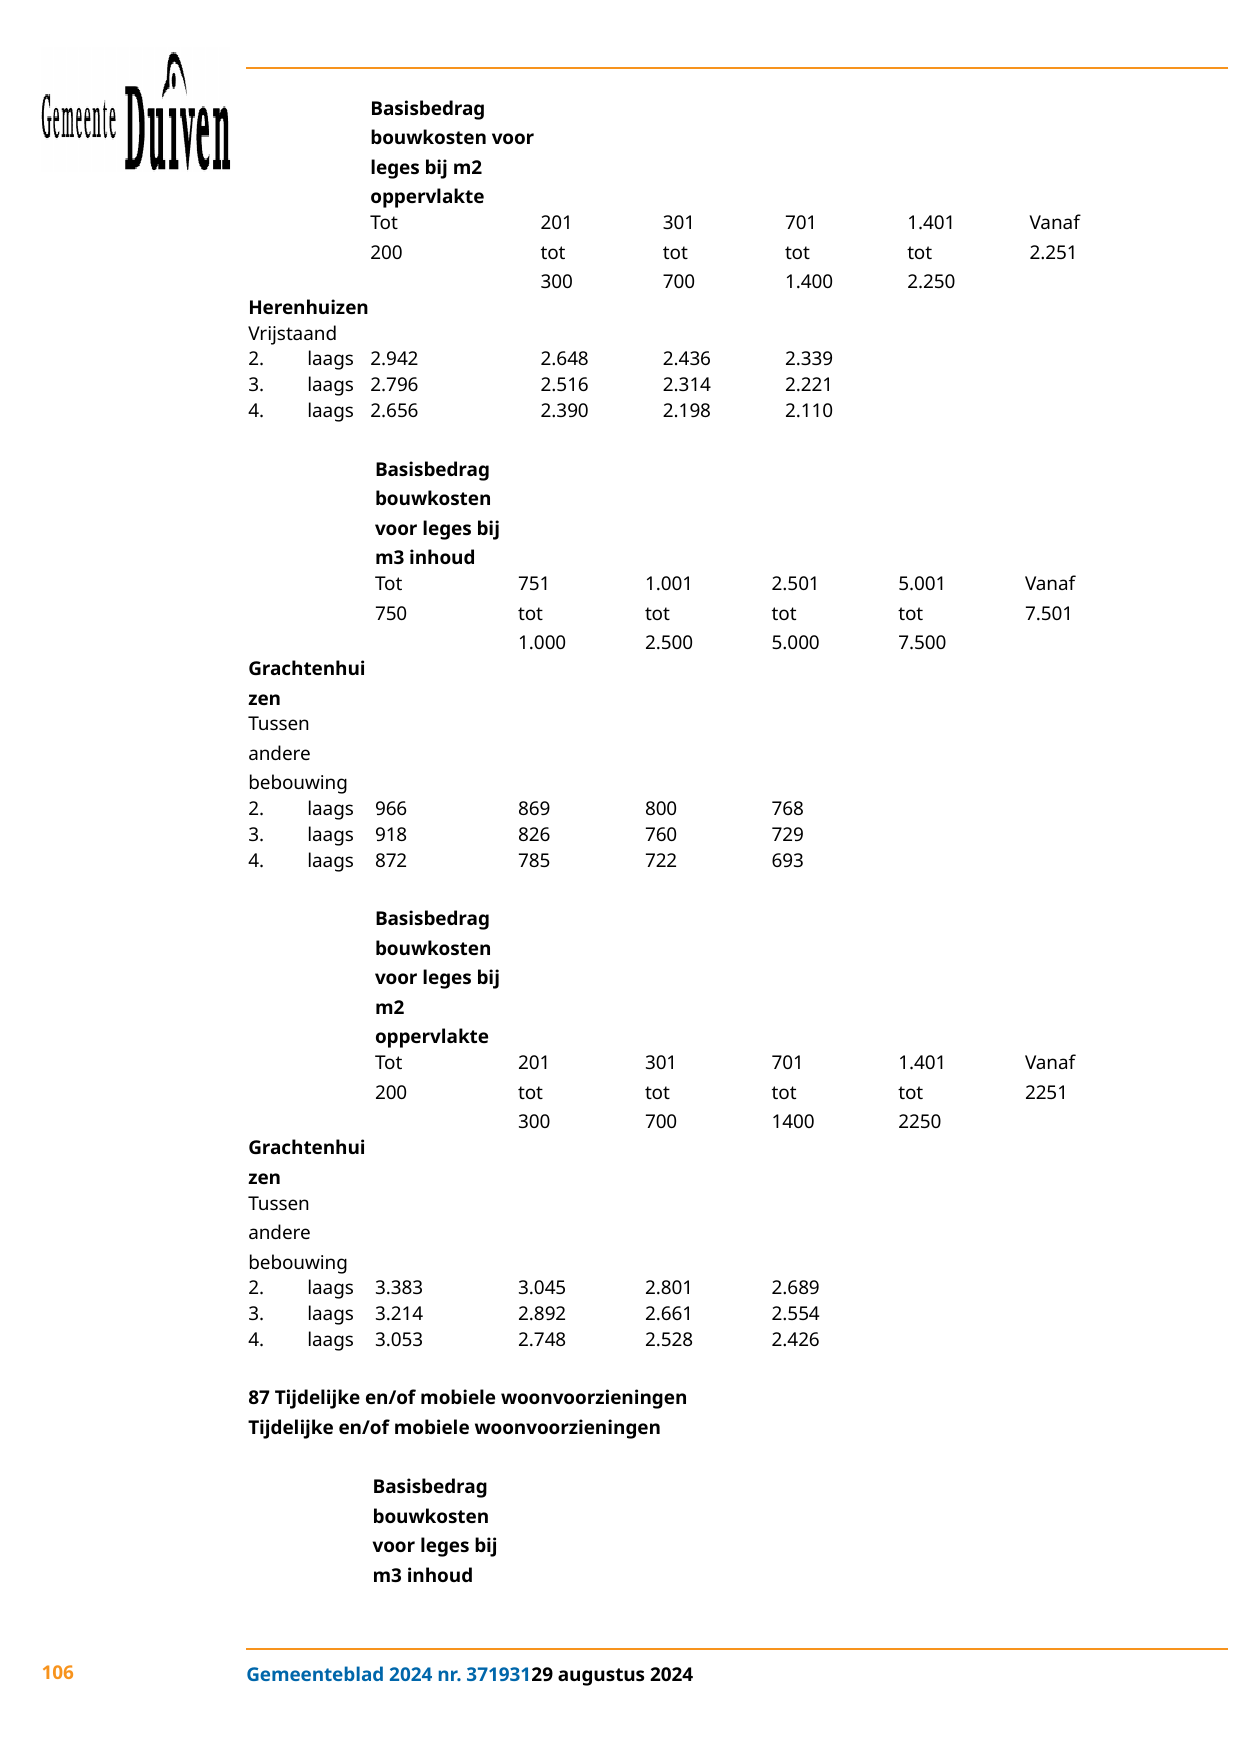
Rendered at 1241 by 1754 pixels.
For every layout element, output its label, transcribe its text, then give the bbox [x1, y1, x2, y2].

table_cell 3.214 [375, 1300, 518, 1326]
table_cell Grachtenhuizen [248, 1134, 375, 1190]
table_cell 3.045 [518, 1275, 645, 1300]
table_cell [375, 1134, 518, 1190]
text Tijdelijke en/of mobiele woonvoorzieningen [248, 1414, 1152, 1440]
table_cell 869 [518, 795, 645, 821]
table_cell [248, 1050, 375, 1134]
text 87 Tijdelijke en/of mobiele woonvoorzieningen [248, 1384, 1152, 1410]
table_cell 2.796 [370, 371, 540, 397]
table_cell [785, 294, 907, 320]
table_cell [1025, 795, 1152, 821]
table_cell [645, 1134, 771, 1190]
table_cell laags [248, 371, 370, 397]
table_cell 2.689 [771, 1275, 898, 1300]
table_cell 701 tot 1400 [771, 1050, 898, 1134]
table_cell 1.401 tot 2250 [898, 1050, 1025, 1134]
table_cell 2.648 [540, 346, 663, 371]
table_cell Vrijstaand [248, 320, 370, 346]
table_cell 722 [645, 847, 771, 872]
table_cell [898, 1134, 1025, 1190]
table_header Basisbedrag bouwkosten voor leges bij m3 inhoud [375, 456, 518, 570]
table_cell [771, 710, 898, 795]
table_cell [1029, 294, 1152, 320]
table_cell 2.748 [518, 1326, 645, 1352]
table_cell [540, 294, 663, 320]
table_cell Tussen andere bebouwing [248, 710, 375, 795]
table_cell [645, 710, 771, 795]
table_cell laags [248, 847, 375, 872]
table_header [248, 1474, 372, 1588]
table_cell [1025, 1134, 1152, 1190]
table_cell [898, 1300, 1025, 1326]
table_cell 2.554 [771, 1300, 898, 1326]
table_cell [370, 294, 540, 320]
table_cell 201 tot 300 [540, 209, 663, 294]
table_cell [771, 1134, 898, 1190]
table_cell 2.892 [518, 1300, 645, 1326]
table_cell 2.339 [785, 346, 907, 371]
table_cell [785, 320, 907, 346]
table_cell 701 tot 1.400 [785, 209, 907, 294]
table_cell [370, 320, 540, 346]
table_cell [771, 655, 898, 710]
table_cell [898, 1190, 1025, 1274]
table_cell [907, 371, 1029, 397]
table_cell [1029, 371, 1152, 397]
table_cell 2.221 [785, 371, 907, 397]
table_cell 3.383 [375, 1275, 518, 1300]
table_cell Herenhuizen [248, 294, 370, 320]
table_cell [540, 320, 663, 346]
table_cell laags [248, 1275, 375, 1300]
table_cell [248, 570, 375, 655]
table_cell [898, 821, 1025, 847]
table_cell 872 [375, 847, 518, 872]
table_cell [1025, 847, 1152, 872]
picture [41, 47, 231, 172]
table_cell [907, 397, 1029, 423]
table_cell 2.656 [370, 397, 540, 423]
table_cell Vanaf 2.251 [1029, 209, 1152, 294]
table_cell Tussen andere bebouwing [248, 1190, 375, 1274]
table_cell 2.661 [645, 1300, 771, 1326]
table_cell laags [248, 397, 370, 423]
table_cell Tot 750 [375, 570, 518, 655]
table_cell 5.001 tot 7.500 [898, 570, 1025, 655]
table_cell 2.528 [645, 1326, 771, 1352]
table_cell 785 [518, 847, 645, 872]
table_cell 729 [771, 821, 898, 847]
table_cell [518, 710, 645, 795]
table_cell 2.501 tot 5.000 [771, 570, 898, 655]
table_cell [645, 1190, 771, 1274]
table_cell 2.436 [663, 346, 785, 371]
table_cell laags [248, 1300, 375, 1326]
table_cell Vanaf 7.501 [1025, 570, 1152, 655]
table_cell [898, 1275, 1025, 1300]
table_cell 2.198 [663, 397, 785, 423]
table_cell 751 tot 1.000 [518, 570, 645, 655]
table_cell [1025, 1275, 1152, 1300]
table_cell 760 [645, 821, 771, 847]
table_cell Grachtenhuizen [248, 655, 375, 710]
table_cell [663, 294, 785, 320]
table_cell [1025, 1190, 1152, 1274]
table_cell [898, 1326, 1025, 1352]
table_cell [375, 710, 518, 795]
table_cell 301 tot 700 [663, 209, 785, 294]
table_cell 966 [375, 795, 518, 821]
table_header Basisbedrag bouwkosten voor leges bij m2 oppervlakte [375, 905, 518, 1049]
table_cell [645, 655, 771, 710]
table_cell 2.942 [370, 346, 540, 371]
table_cell 826 [518, 821, 645, 847]
table_cell 2.314 [663, 371, 785, 397]
table_cell [375, 655, 518, 710]
table_cell laags [248, 821, 375, 847]
table_cell 800 [645, 795, 771, 821]
table_cell Tot 200 [370, 209, 540, 294]
table_cell [898, 655, 1025, 710]
table_cell 2.516 [540, 371, 663, 397]
table_cell Vanaf 2251 [1025, 1050, 1152, 1134]
table_header [248, 456, 375, 570]
table_cell laags [248, 346, 370, 371]
table_cell 918 [375, 821, 518, 847]
table_cell 201 tot 300 [518, 1050, 645, 1134]
table_cell [1029, 397, 1152, 423]
table_cell laags [248, 795, 375, 821]
table_cell [1029, 320, 1152, 346]
table_cell [898, 847, 1025, 872]
table_cell [898, 710, 1025, 795]
table_cell [1025, 710, 1152, 795]
table_cell [518, 1190, 645, 1274]
table_cell 693 [771, 847, 898, 872]
table_cell [1025, 655, 1152, 710]
table_cell [771, 1190, 898, 1274]
table_cell 2.390 [540, 397, 663, 423]
table_cell [907, 320, 1029, 346]
table_header [248, 95, 370, 209]
table_cell [898, 795, 1025, 821]
table_cell [375, 1190, 518, 1274]
table_cell 301 tot 700 [645, 1050, 771, 1134]
table_cell 2.801 [645, 1275, 771, 1300]
table_cell 3.053 [375, 1326, 518, 1352]
table_cell [1029, 346, 1152, 371]
table_cell [907, 346, 1029, 371]
table_cell 2.110 [785, 397, 907, 423]
table_cell [907, 294, 1029, 320]
table_header [248, 905, 375, 1049]
table_cell [1025, 821, 1152, 847]
table_cell [518, 1134, 645, 1190]
table_cell [518, 655, 645, 710]
table_cell 1.001 tot 2.500 [645, 570, 771, 655]
table_cell [663, 320, 785, 346]
table_cell 1.401 tot 2.250 [907, 209, 1029, 294]
table_cell 2.426 [771, 1326, 898, 1352]
table_cell [1025, 1326, 1152, 1352]
table_cell 768 [771, 795, 898, 821]
table_cell [248, 209, 370, 294]
table_cell [1025, 1300, 1152, 1326]
table_cell laags [248, 1326, 375, 1352]
table_header Basisbedrag bouwkosten voor leges bij m2 oppervlakte [370, 95, 540, 209]
table_header Basisbedrag bouwkosten voor leges bij m3 inhoud [373, 1474, 529, 1588]
table_cell Tot 200 [375, 1050, 518, 1134]
